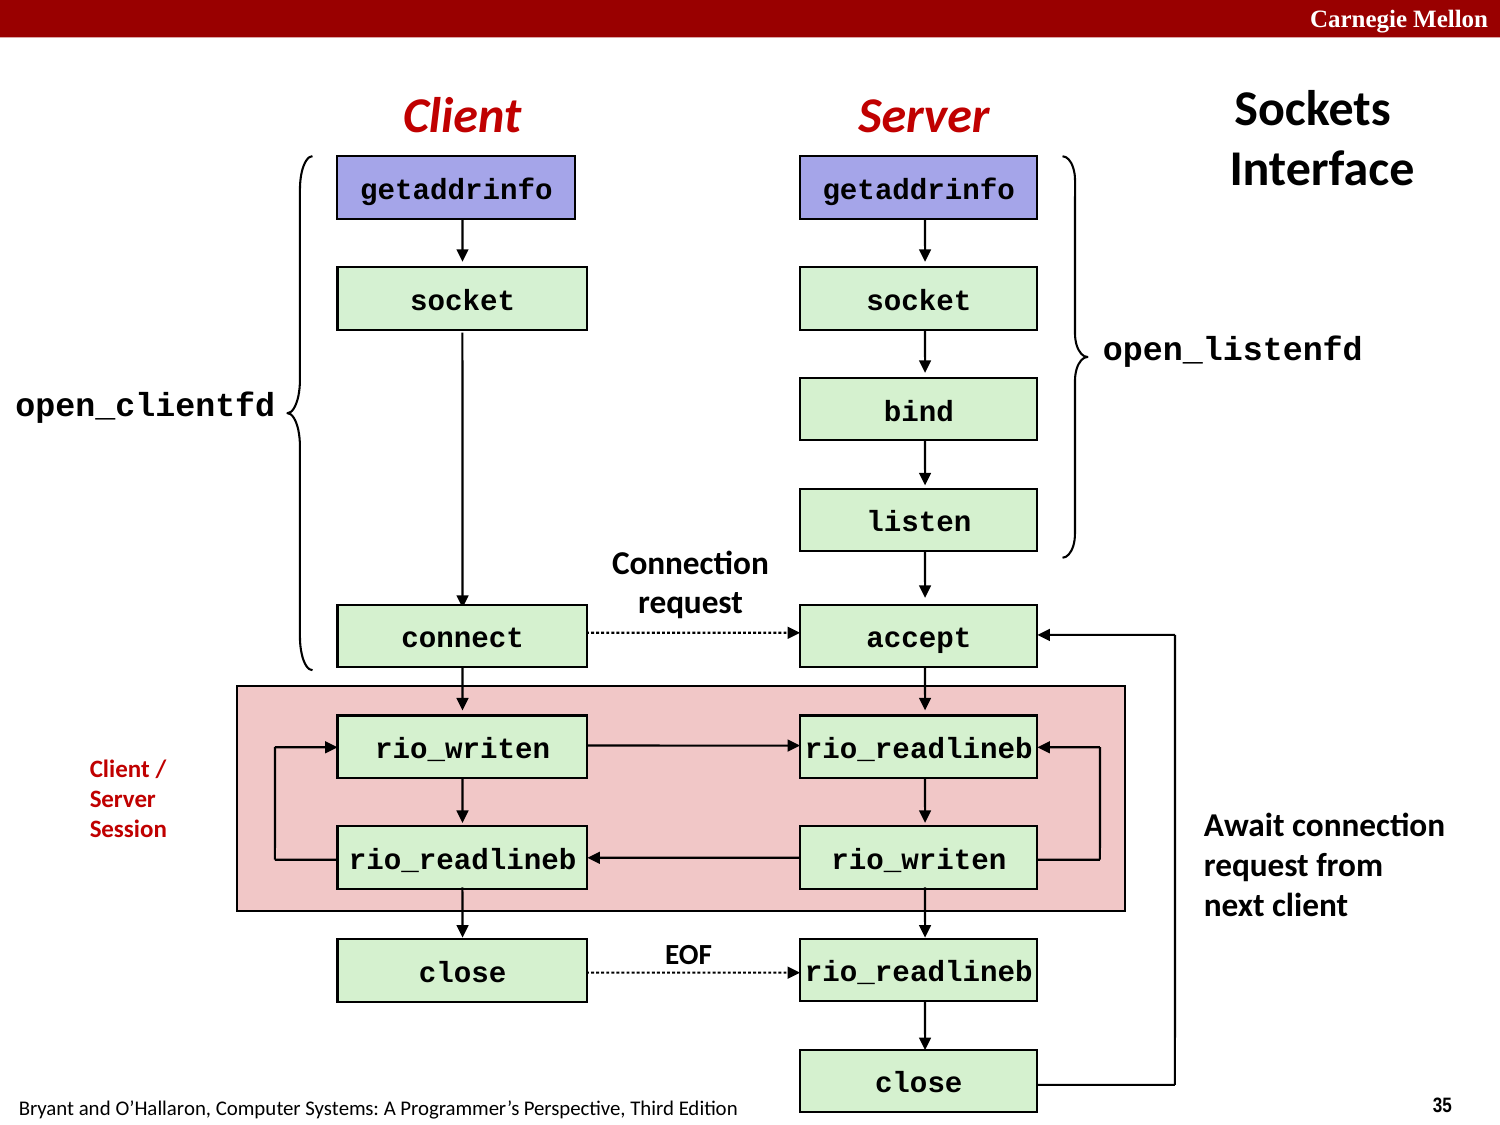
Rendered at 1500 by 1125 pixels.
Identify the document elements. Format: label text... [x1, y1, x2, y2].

text_box bind [799, 378, 1038, 441]
text_box rio_readlineb [799, 715, 1038, 778]
text_box close [337, 939, 588, 1002]
text_box rio_writen [799, 826, 1038, 889]
text_box open_clientfd [0, 375, 291, 430]
text_box EOF [650, 927, 728, 978]
text_box listen [799, 488, 1038, 552]
text_box Await connection request from next client [1189, 796, 1461, 931]
text_box rio_writen [337, 715, 588, 778]
text_box getaddrinfo [337, 156, 575, 219]
text_box [276, 747, 1098, 858]
text_box close [799, 1049, 1038, 1113]
text_box connect [337, 604, 588, 668]
text_box Server [843, 74, 1005, 150]
title Sockets Interface [1137, 37, 1488, 234]
text_box rio_readlineb [337, 826, 588, 889]
text_box Connection request [597, 533, 785, 629]
text_box [464, 859, 923, 911]
text_box [237, 685, 1125, 911]
text_box Client / Server Session [74, 745, 213, 850]
text_box socket [337, 267, 588, 330]
text_box rio_readlineb [799, 938, 1038, 1002]
text_box socket [799, 267, 1038, 330]
text_box accept [799, 604, 1038, 668]
text_box open_listenfd [1088, 319, 1378, 375]
text_box Client [388, 74, 537, 150]
text_box getaddrinfo [799, 156, 1038, 219]
